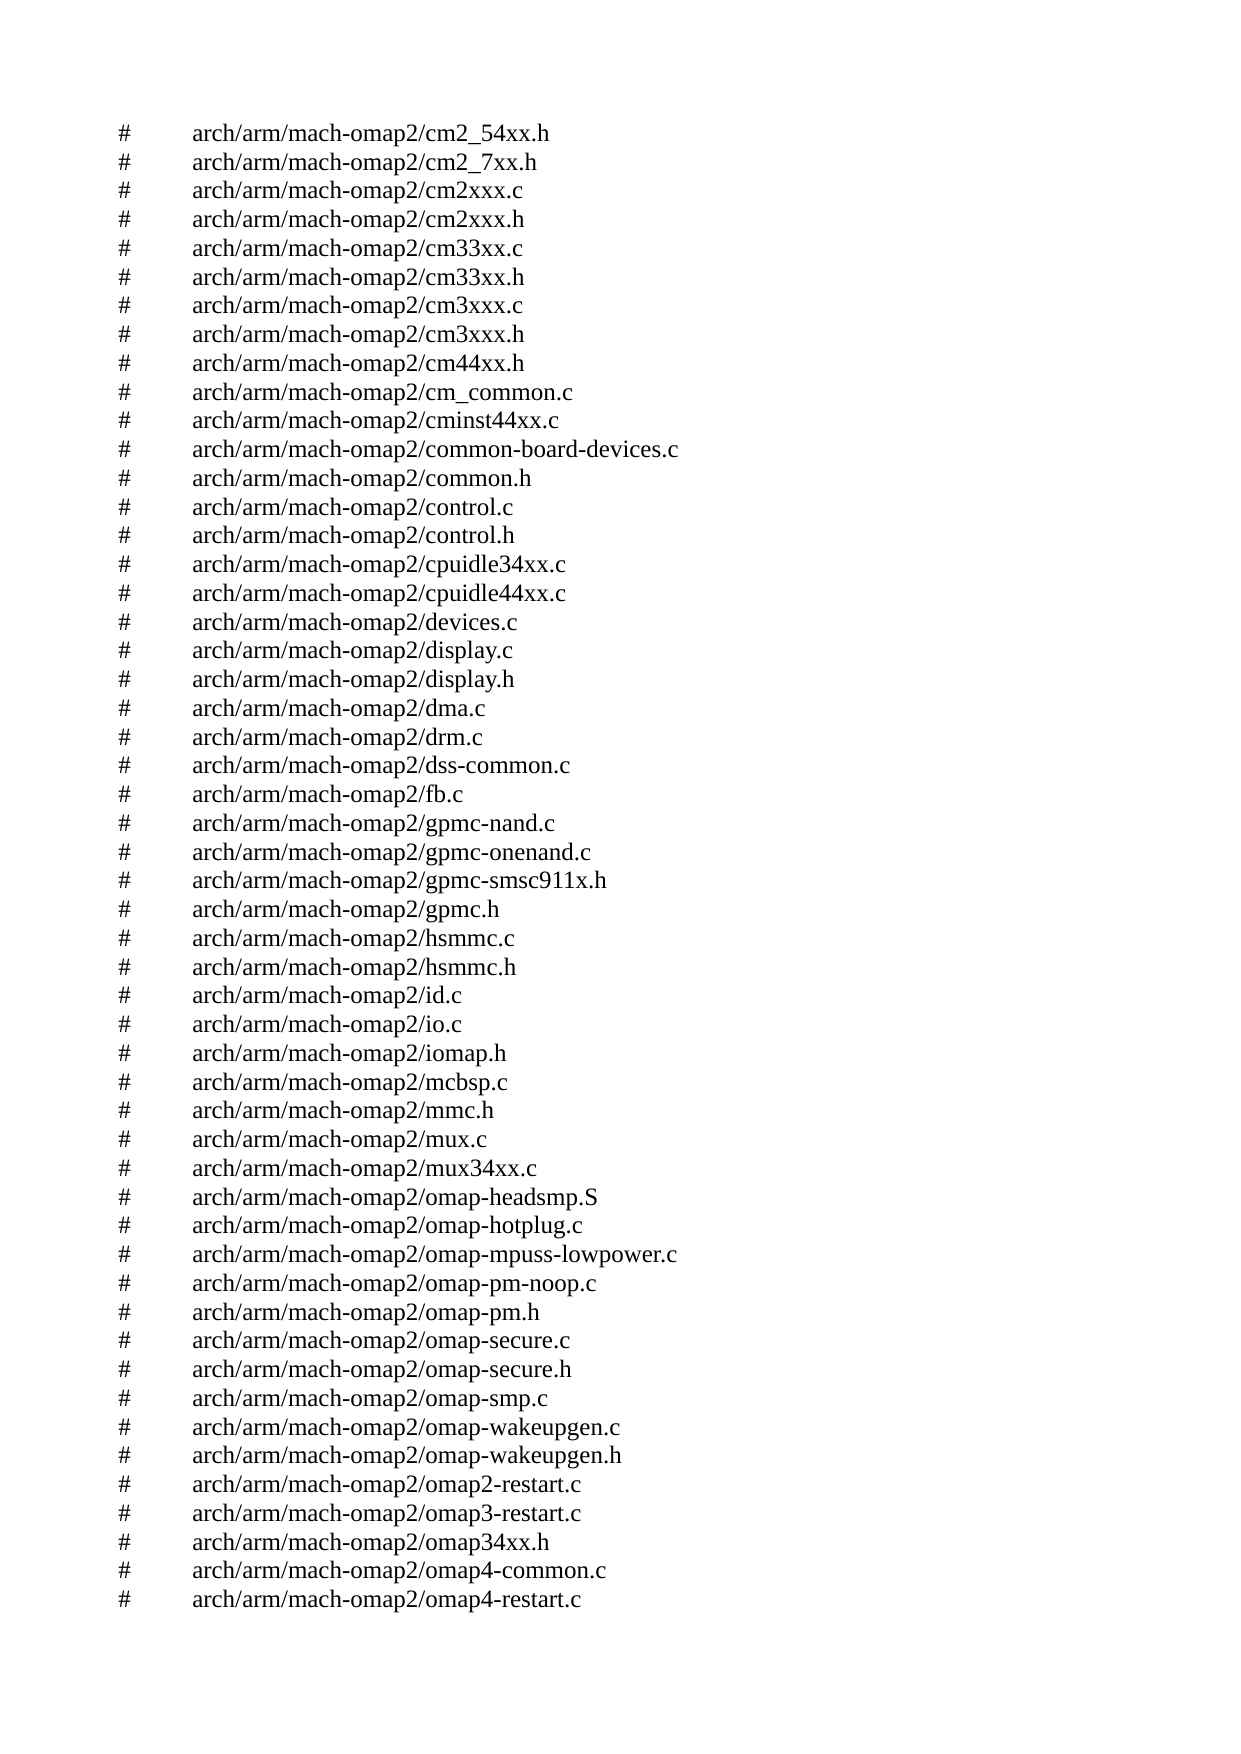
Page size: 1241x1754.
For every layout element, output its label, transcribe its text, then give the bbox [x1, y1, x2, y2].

text # arch/arm/mach-omap2/fb.c [118, 779, 1122, 808]
text # arch/arm/mach-omap2/omap-pm-noop.c [118, 1268, 1122, 1297]
text # arch/arm/mach-omap2/omap-headsmp.S [118, 1182, 1122, 1211]
text # arch/arm/mach-omap2/omap4-common.c [118, 1556, 1122, 1584]
text # arch/arm/mach-omap2/cm2_54xx.h [118, 118, 1122, 147]
text # arch/arm/mach-omap2/mux.c [118, 1124, 1122, 1153]
text # arch/arm/mach-omap2/cm_common.c [118, 377, 1122, 406]
text # arch/arm/mach-omap2/cm44xx.h [118, 348, 1122, 377]
text # arch/arm/mach-omap2/display.h [118, 664, 1122, 693]
text # arch/arm/mach-omap2/id.c [118, 981, 1122, 1009]
text # arch/arm/mach-omap2/mcbsp.c [118, 1067, 1122, 1096]
text # arch/arm/mach-omap2/mmc.h [118, 1096, 1122, 1124]
text # arch/arm/mach-omap2/devices.c [118, 607, 1122, 636]
text # arch/arm/mach-omap2/cm2xxx.c [118, 176, 1122, 204]
text # arch/arm/mach-omap2/iomap.h [118, 1038, 1122, 1067]
text # arch/arm/mach-omap2/cpuidle44xx.c [118, 578, 1122, 607]
text # arch/arm/mach-omap2/io.c [118, 1009, 1122, 1038]
text # arch/arm/mach-omap2/cpuidle34xx.c [118, 549, 1122, 578]
text # arch/arm/mach-omap2/mux34xx.c [118, 1153, 1122, 1182]
text # arch/arm/mach-omap2/omap-pm.h [118, 1297, 1122, 1326]
text # arch/arm/mach-omap2/drm.c [118, 722, 1122, 751]
text # arch/arm/mach-omap2/omap-mpuss-lowpower.c [118, 1239, 1122, 1268]
text # arch/arm/mach-omap2/dma.c [118, 693, 1122, 722]
text # arch/arm/mach-omap2/omap-wakeupgen.h [118, 1441, 1122, 1469]
text # arch/arm/mach-omap2/cm2_7xx.h [118, 147, 1122, 176]
text # arch/arm/mach-omap2/gpmc-onenand.c [118, 837, 1122, 866]
text # arch/arm/mach-omap2/omap-secure.h [118, 1354, 1122, 1383]
text # arch/arm/mach-omap2/control.h [118, 521, 1122, 549]
text # arch/arm/mach-omap2/cm33xx.h [118, 262, 1122, 291]
text # arch/arm/mach-omap2/omap-wakeupgen.c [118, 1412, 1122, 1441]
text # arch/arm/mach-omap2/omap-secure.c [118, 1326, 1122, 1354]
text # arch/arm/mach-omap2/omap-hotplug.c [118, 1211, 1122, 1239]
text # arch/arm/mach-omap2/display.c [118, 636, 1122, 664]
text # arch/arm/mach-omap2/omap3-restart.c [118, 1498, 1122, 1527]
text # arch/arm/mach-omap2/gpmc-smsc911x.h [118, 866, 1122, 894]
text # arch/arm/mach-omap2/cm2xxx.h [118, 204, 1122, 233]
text # arch/arm/mach-omap2/omap2-restart.c [118, 1469, 1122, 1498]
text # arch/arm/mach-omap2/gpmc-nand.c [118, 808, 1122, 837]
text # arch/arm/mach-omap2/cm3xxx.c [118, 291, 1122, 319]
text # arch/arm/mach-omap2/common.h [118, 463, 1122, 492]
text # arch/arm/mach-omap2/control.c [118, 492, 1122, 521]
text # arch/arm/mach-omap2/hsmmc.c [118, 923, 1122, 952]
text # arch/arm/mach-omap2/omap4-restart.c [118, 1584, 1122, 1613]
text # arch/arm/mach-omap2/dss-common.c [118, 751, 1122, 779]
text # arch/arm/mach-omap2/omap34xx.h [118, 1527, 1122, 1556]
text # arch/arm/mach-omap2/cminst44xx.c [118, 406, 1122, 434]
text # arch/arm/mach-omap2/cm33xx.c [118, 233, 1122, 262]
text # arch/arm/mach-omap2/common-board-devices.c [118, 434, 1122, 463]
text # arch/arm/mach-omap2/hsmmc.h [118, 952, 1122, 981]
text # arch/arm/mach-omap2/omap-smp.c [118, 1383, 1122, 1412]
text # arch/arm/mach-omap2/cm3xxx.h [118, 319, 1122, 348]
text # arch/arm/mach-omap2/gpmc.h [118, 894, 1122, 923]
